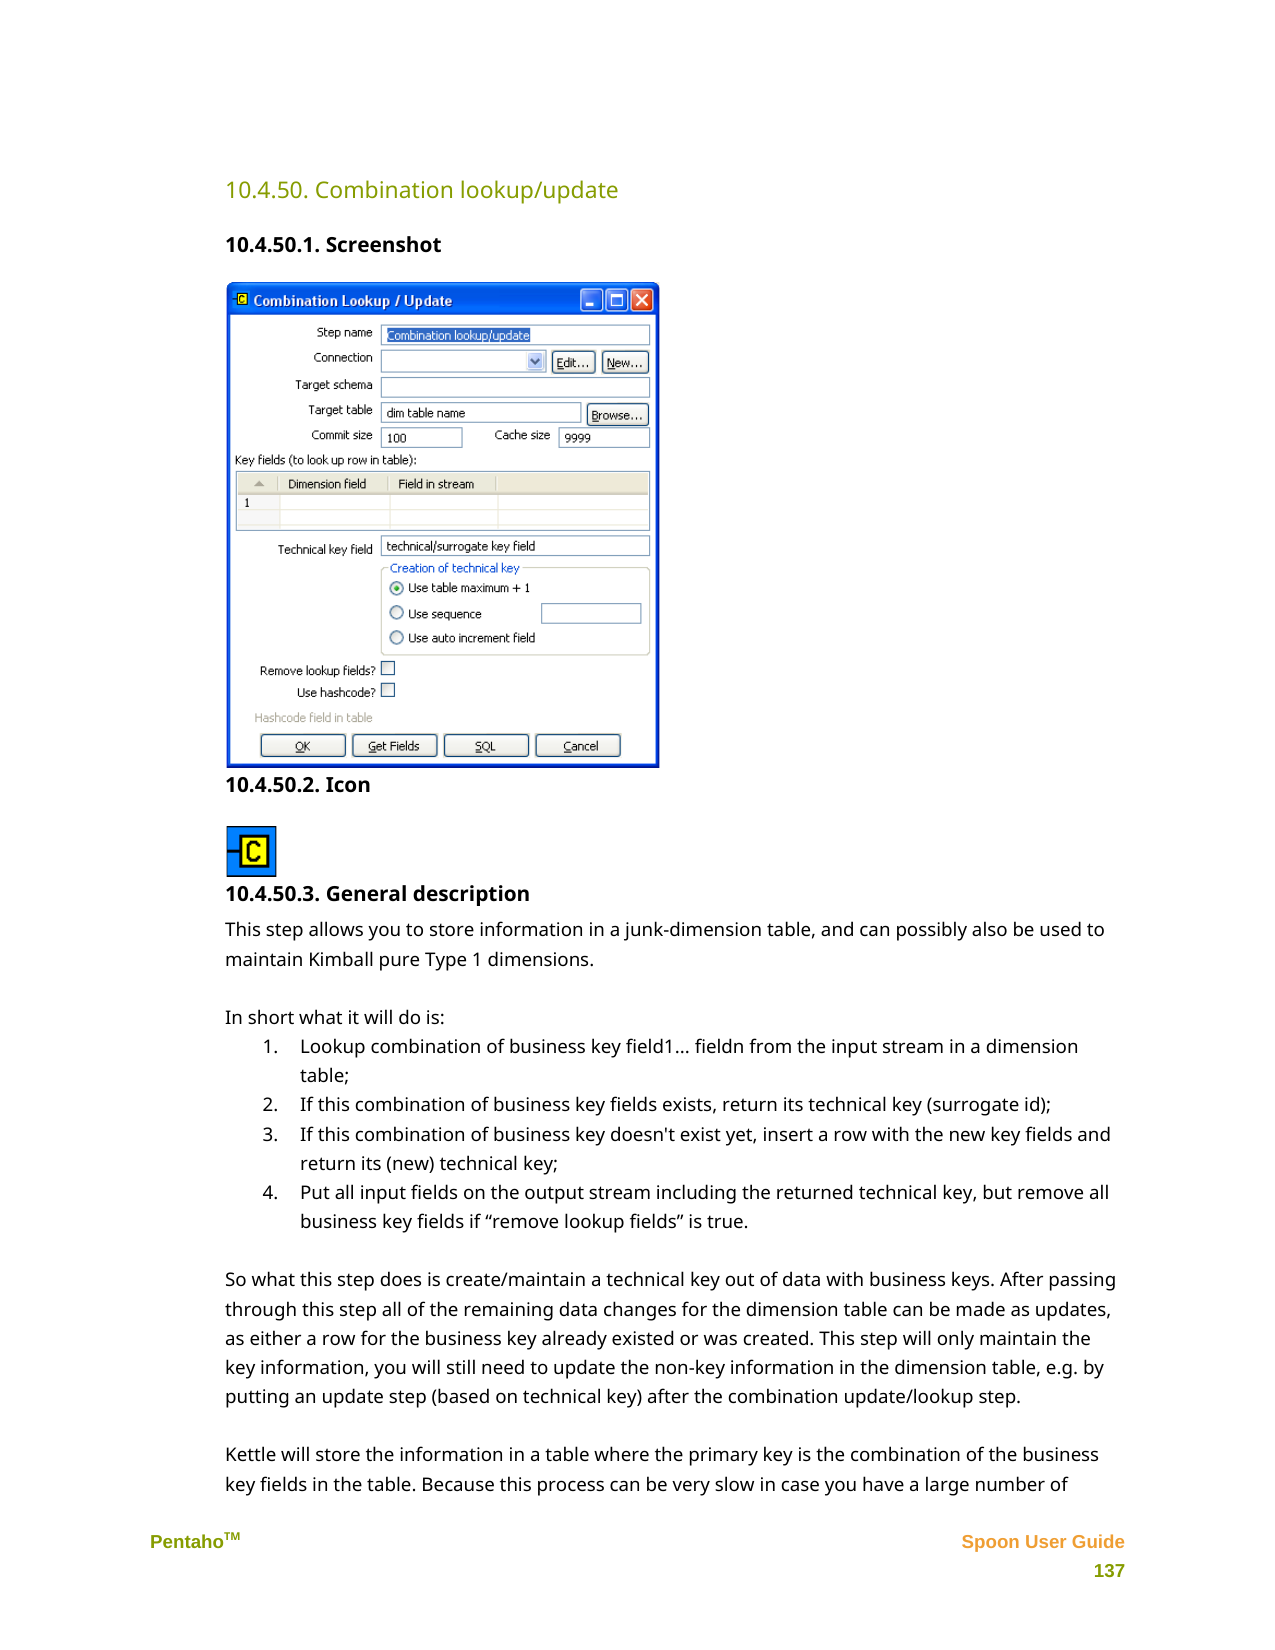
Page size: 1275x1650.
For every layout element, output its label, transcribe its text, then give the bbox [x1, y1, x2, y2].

picture [226, 282, 660, 768]
subtitle 10.4.50.1. Screenshot [225, 229, 1125, 258]
list If this combination of business key doesn't exist yet, insert a row with the new key fields and return its (new) technical key; [262, 1118, 1125, 1176]
picture [226, 826, 277, 877]
list If this combination of business key fields exists, return its technical key (surrogate id); [262, 1088, 1125, 1118]
list Put all input fields on the output stream including the returned technical key, but remove all business key fields if “remove lookup fields” is true. [262, 1176, 1125, 1234]
subtitle 10.4.50.3. General description [225, 823, 1125, 907]
subtitle 10.4.50. Combination lookup/update [225, 175, 1125, 204]
text This step allows you to store information in a junk-dimension table, and can possibly also be used to maintain Kimball pure Type 1 dimensions. [225, 913, 1125, 972]
text So what this step does is create/maintain a technical key out of data with business keys. After passing through this step all of the remaining data changes for the dimension table can be made as updates, as either a row for the business key already existed or was created. This step will only maintain the key information, you will still need to update the non-key information in the dimension table, e.g. by putting an update step (based on technical key) after the combination update/lookup step. [225, 1263, 1125, 1409]
text Kettle will store the information in a table where the primary key is the combination of the business key fields in the table. Because this process can be very slow in case you have a large number of [225, 1438, 1125, 1497]
subtitle 10.4.50.2. Icon [225, 768, 1125, 798]
list Lookup combination of business key field1... fieldn from the input stream in a dimension table; [262, 1030, 1125, 1088]
text In short what it will do is: [225, 1001, 1125, 1030]
